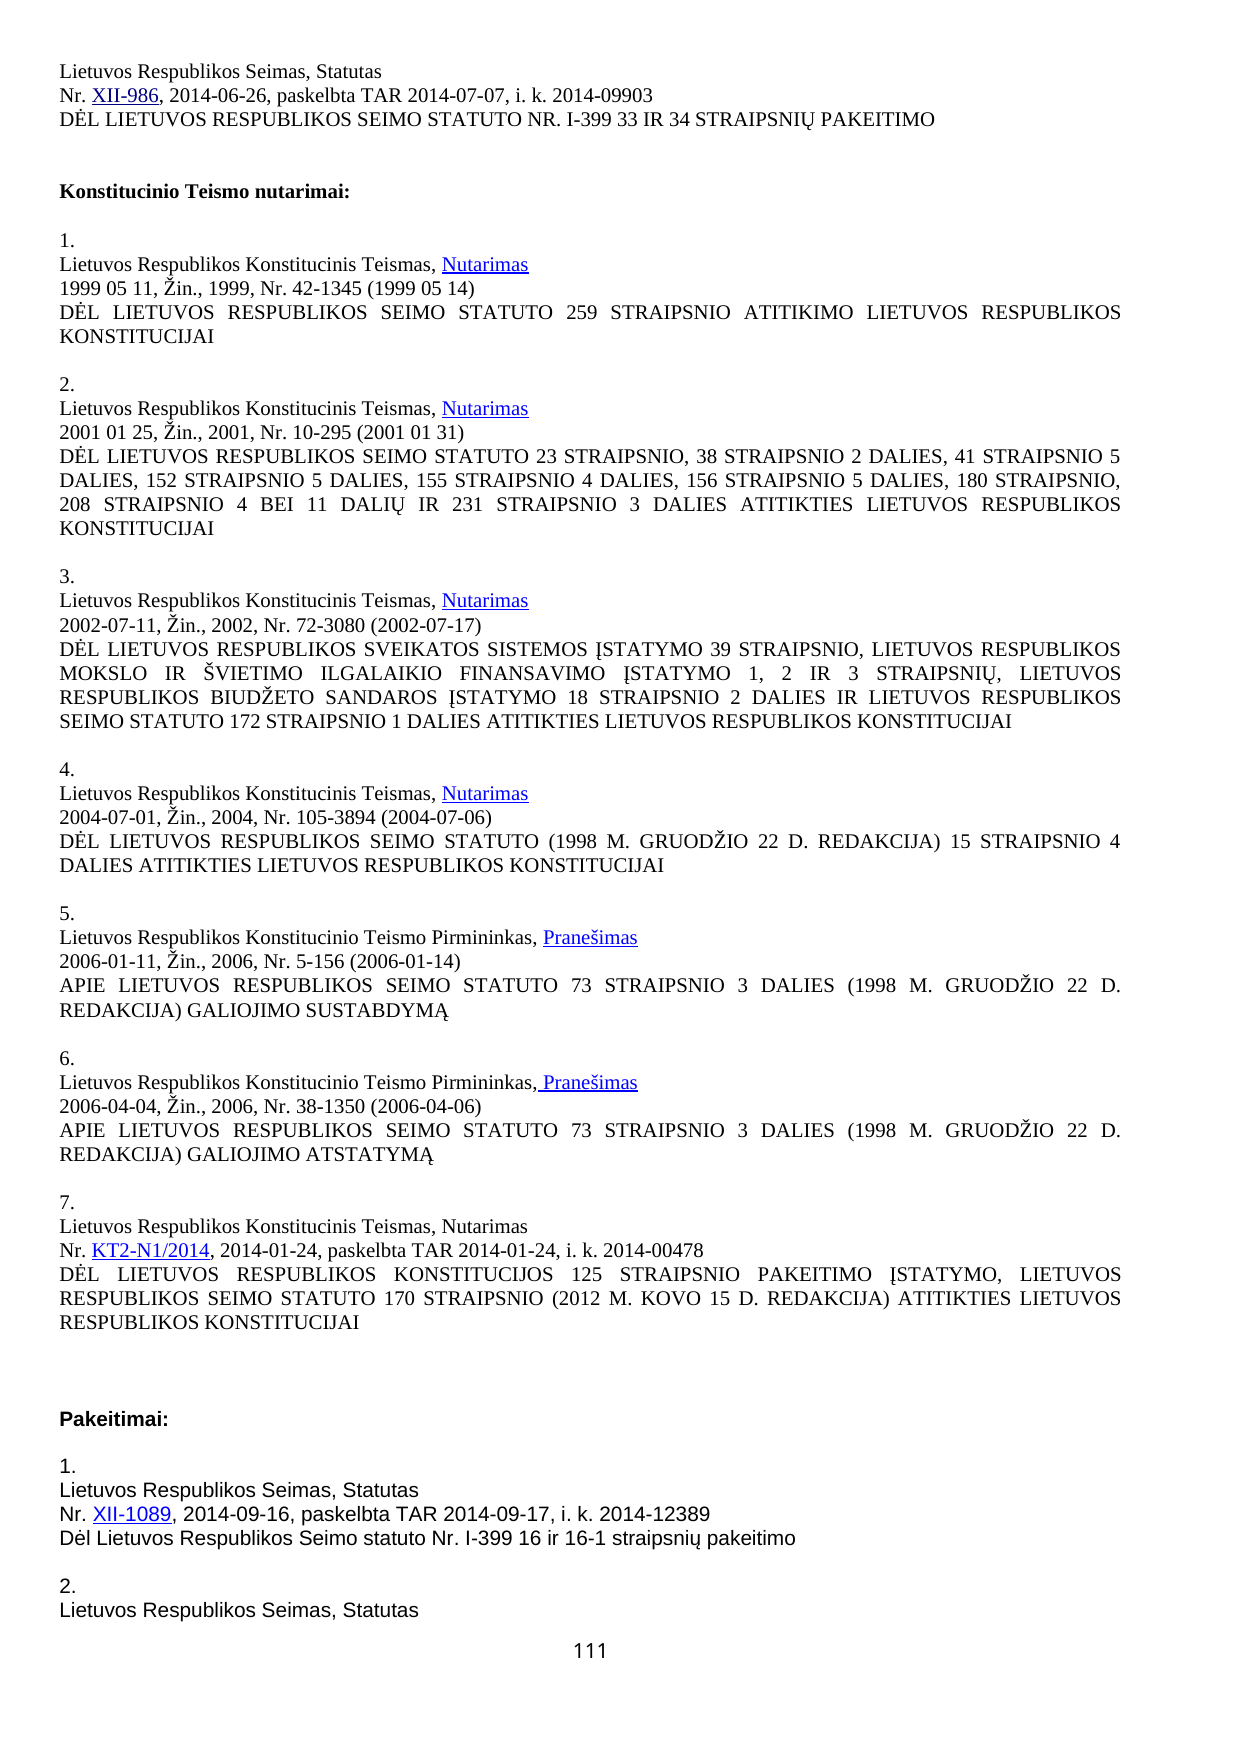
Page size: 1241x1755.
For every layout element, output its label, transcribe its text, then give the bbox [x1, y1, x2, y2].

text 3. [59, 564, 1122, 588]
text Lietuvos Respublikos Seimas, Statutas [59, 1598, 1122, 1622]
text DĖL LIETUVOS RESPUBLIKOS SEIMO STATUTO 259 STRAIPSNIO ATITIKIMO LIETUVOS RESPUBLIKOS KONSTITUCIJAI [59, 300, 1122, 348]
text Nr. XII-986, 2014-06-26, paskelbta TAR 2014-07-07, i. k. 2014-09903 [59, 83, 1122, 107]
text Lietuvos Respublikos Konstitucinis Teismas, Nutarimas [59, 1214, 1122, 1238]
text Lietuvos Respublikos Konstitucinis Teismas, Nutarimas [59, 588, 1122, 612]
text DĖL LIETUVOS RESPUBLIKOS SEIMO STATUTO (1998 M. GRUODŽIO 22 D. REDAKCIJA) 15 STRAIPSNIO 4 DALIES ATITIKTIES LIETUVOS RESPUBLIKOS KONSTITUCIJAI [59, 829, 1122, 877]
text Lietuvos Respublikos Seimas, Statutas [59, 1478, 1122, 1502]
text 5. [59, 901, 1122, 925]
text 2001 01 25, Žin., 2001, Nr. 10-295 (2001 01 31) [59, 420, 1122, 444]
text 2006-01-11, Žin., 2006, Nr. 5-156 (2006-01-14) [59, 949, 1122, 973]
text DĖL LIETUVOS RESPUBLIKOS SVEIKATOS SISTEMOS ĮSTATYMO 39 STRAIPSNIO, LIETUVOS RESPUBLIKOS MOKSLO IR ŠVIETIMO ILGALAIKIO FINANSAVIMO ĮSTATYMO 1, 2 IR 3 STRAIPSNIŲ, LIETUVOS RESPUBLIKOS BIUDŽETO SANDAROS ĮSTATYMO 18 STRAIPSNIO 2 DALIES IR LIETUVOS RESPUBLIKOS SEIMO STATUTO 172 STRAIPSNIO 1 DALIES ATITIKTIES LIETUVOS RESPUBLIKOS KONSTITUCIJAI [59, 637, 1122, 733]
text 7. [59, 1190, 1122, 1214]
text DĖL LIETUVOS RESPUBLIKOS SEIMO STATUTO NR. I-399 33 IR 34 STRAIPSNIŲ PAKEITIMO [59, 107, 1122, 131]
text 6. [59, 1046, 1122, 1070]
text Pakeitimai: [59, 1406, 1122, 1430]
text DĖL LIETUVOS RESPUBLIKOS KONSTITUCIJOS 125 STRAIPSNIO PAKEITIMO ĮSTATYMO, LIETUVOS RESPUBLIKOS SEIMO STATUTO 170 STRAIPSNIO (2012 M. KOVO 15 D. REDAKCIJA) ATITIKTIES LIETUVOS RESPUBLIKOS KONSTITUCIJAI [59, 1262, 1122, 1334]
text APIE LIETUVOS RESPUBLIKOS SEIMO STATUTO 73 STRAIPSNIO 3 DALIES (1998 M. GRUODŽIO 22 D. REDAKCIJA) GALIOJIMO SUSTABDYMĄ [59, 973, 1122, 1022]
text Lietuvos Respublikos Seimas, Statutas [59, 59, 1122, 83]
text 2002-07-11, Žin., 2002, Nr. 72-3080 (2002-07-17) [59, 612, 1122, 637]
text Nr. XII-1089, 2014-09-16, paskelbta TAR 2014-09-17, i. k. 2014-12389 [59, 1502, 1122, 1526]
text Nr. KT2-N1/2014, 2014-01-24, paskelbta TAR 2014-01-24, i. k. 2014-00478 [59, 1238, 1122, 1262]
text 4. [59, 757, 1122, 781]
text Konstitucinio Teismo nutarimai: [59, 179, 1122, 203]
text 2006-04-04, Žin., 2006, Nr. 38-1350 (2006-04-06) [59, 1094, 1122, 1118]
text Lietuvos Respublikos Konstitucinis Teismas, Nutarimas [59, 396, 1122, 420]
text DĖL LIETUVOS RESPUBLIKOS SEIMO STATUTO 23 STRAIPSNIO, 38 STRAIPSNIO 2 DALIES, 41 STRAIPSNIO 5 DALIES, 152 STRAIPSNIO 5 DALIES, 155 STRAIPSNIO 4 DALIES, 156 STRAIPSNIO 5 DALIES, 180 STRAIPSNIO, 208 STRAIPSNIO 4 BEI 11 DALIŲ IR 231 STRAIPSNIO 3 DALIES ATITIKTIES LIETUVOS RESPUBLIKOS KONSTITUCIJAI [59, 444, 1122, 540]
text 2. [59, 372, 1122, 396]
text Dėl Lietuvos Respublikos Seimo statuto Nr. I-399 16 ir 16-1 straipsnių pakeitimo [59, 1526, 1122, 1550]
text 1999 05 11, Žin., 1999, Nr. 42-1345 (1999 05 14) [59, 276, 1122, 300]
text Lietuvos Respublikos Konstitucinis Teismas, Nutarimas [59, 252, 1122, 276]
text 2. [59, 1574, 1122, 1598]
text APIE LIETUVOS RESPUBLIKOS SEIMO STATUTO 73 STRAIPSNIO 3 DALIES (1998 M. GRUODŽIO 22 D. REDAKCIJA) GALIOJIMO ATSTATYMĄ [59, 1118, 1122, 1166]
text 2004-07-01, Žin., 2004, Nr. 105-3894 (2004-07-06) [59, 805, 1122, 829]
text 1. [59, 1454, 1122, 1478]
text Lietuvos Respublikos Konstitucinio Teismo Pirmininkas, Pranešimas [59, 1070, 1122, 1094]
text Lietuvos Respublikos Konstitucinio Teismo Pirmininkas, Pranešimas [59, 925, 1122, 949]
text Lietuvos Respublikos Konstitucinis Teismas, Nutarimas [59, 781, 1122, 805]
text 1. [59, 227, 1122, 252]
